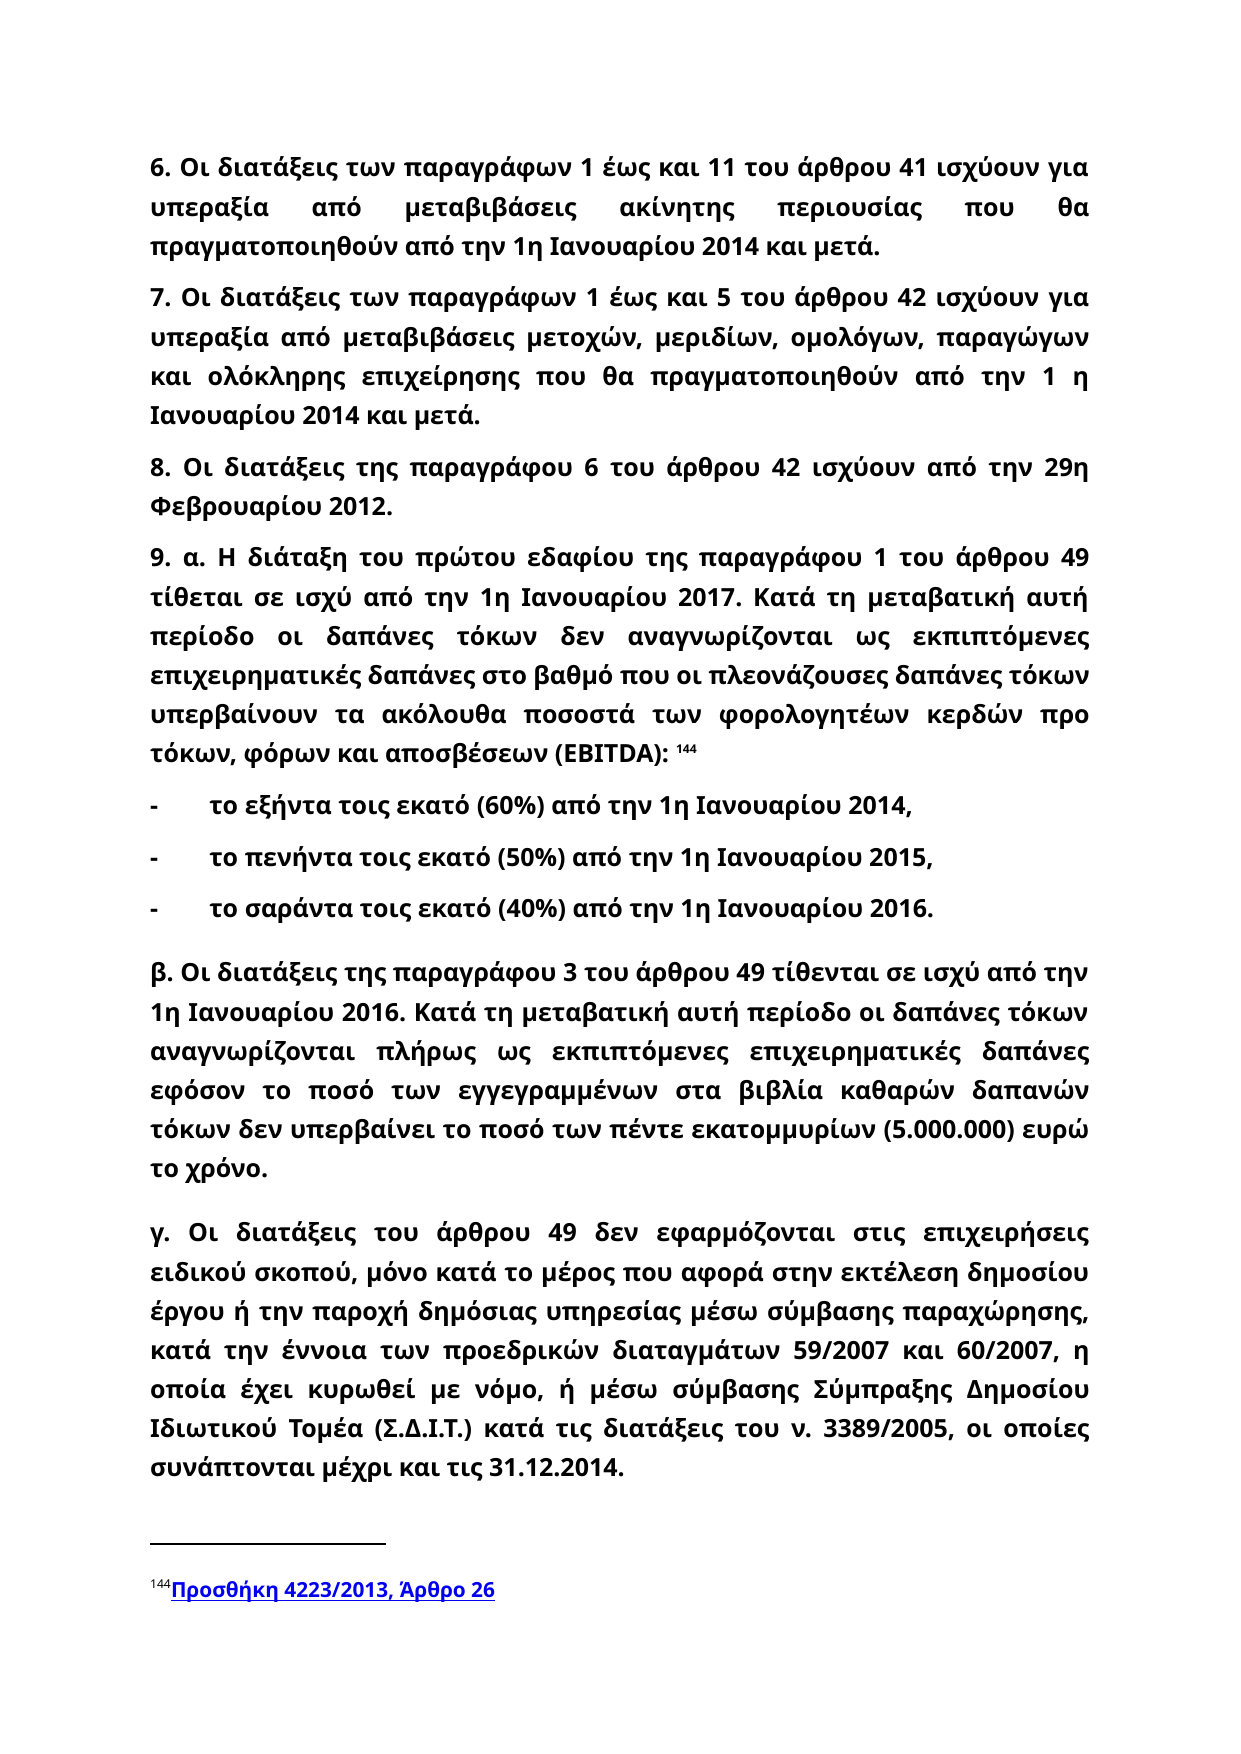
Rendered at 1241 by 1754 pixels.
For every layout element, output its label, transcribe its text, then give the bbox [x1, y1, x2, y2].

list - το πενήντα τοις εκατό (50%) από την 1η Ιανουαρίου 2015, [150, 839, 1090, 873]
list - το σαράντα τοις εκατό (40%) από την 1η Ιανουαρίου 2016. [150, 891, 1090, 925]
text 7. Οι διατάξεις των παραγράφων 1 έως και 5 του άρθρου 42 ισχύουν για υπεραξία από μεταβιβάσεις μετοχών, μεριδίων, ομολόγων, παραγώγων και ολόκληρης επιχείρησης που θα πραγματοποιηθούν από την 1 η Ιανουαρίου 2014 και μετά. [150, 280, 1090, 432]
text γ. Οι διατάξεις του άρθρου 49 δεν εφαρμόζονται στις επιχειρήσεις ειδικού σκοπού, μόνο κατά το μέρος που αφορά στην εκτέλεση δημοσίου έργου ή την παροχή δημόσιας υπηρεσίας μέσω σύμβασης παραχώρησης, κατά την έννοια των προεδρικών διαταγμάτων 59/2007 και 60/2007, η οποία έχει κυρωθεί με νόμο, ή μέσω σύμβασης Σύμπραξης Δημοσίου Ιδιωτικού Τομέα (Σ.Δ.Ι.Τ.) κατά τις διατάξεις του ν. 3389/2005, οι οποίες συνάπτονται μέχρι και τις 31.12.2014. [150, 1215, 1090, 1484]
text 6. Οι διατάξεις των παραγράφων 1 έως και 11 του άρθρου 41 ισχύουν για υπεραξία από μεταβιβάσεις ακίνητης περιουσίας που θα πραγματοποιηθούν από την 1η Ιανουαρίου 2014 και μετά. [150, 150, 1090, 262]
text β. Οι διατάξεις της παραγράφου 3 του άρθρου 49 τίθενται σε ισχύ από την 1η Ιανουαρίου 2016. Κατά τη μεταβατική αυτή περίοδο οι δαπάνες τόκων αναγνωρίζονται πλήρως ως εκπιπτόμενες επιχειρηματικές δαπάνες εφόσον το ποσό των εγγεγραμμένων στα βιβλία καθαρών δαπανών τόκων δεν υπερβαίνει το ποσό των πέντε εκατομμυρίων (5.000.000) ευρώ το χρόνο. [150, 955, 1090, 1185]
text 8. Οι διατάξεις της παραγράφου 6 του άρθρου 42 ισχύουν από την 29η Φεβρουαρίου 2012. [150, 449, 1090, 522]
text Προσθήκη 4223/2013, Άρθρο 26 [150, 1576, 1090, 1604]
text 9. α. Η διάταξη του πρώτου εδαφίου της παραγράφου 1 του άρθρου 49 τίθεται σε ισχύ από την 1η Ιανουαρίου 2017. Κατά τη μεταβατική αυτή περίοδο οι δαπάνες τόκων δεν αναγνωρίζονται ως εκπιπτόμενες επιχειρηματικές δαπάνες στο βαθμό που οι πλεονάζουσες δαπάνες τόκων υπερβαίνουν τα ακόλουθα ποσοστά των φορολογητέων κερδών προ τόκων, φόρων και αποσβέσεων (EBITDA): [150, 540, 1090, 770]
list - το εξήντα τοις εκατό (60%) από την 1η Ιανουαρίου 2014, [150, 787, 1090, 822]
